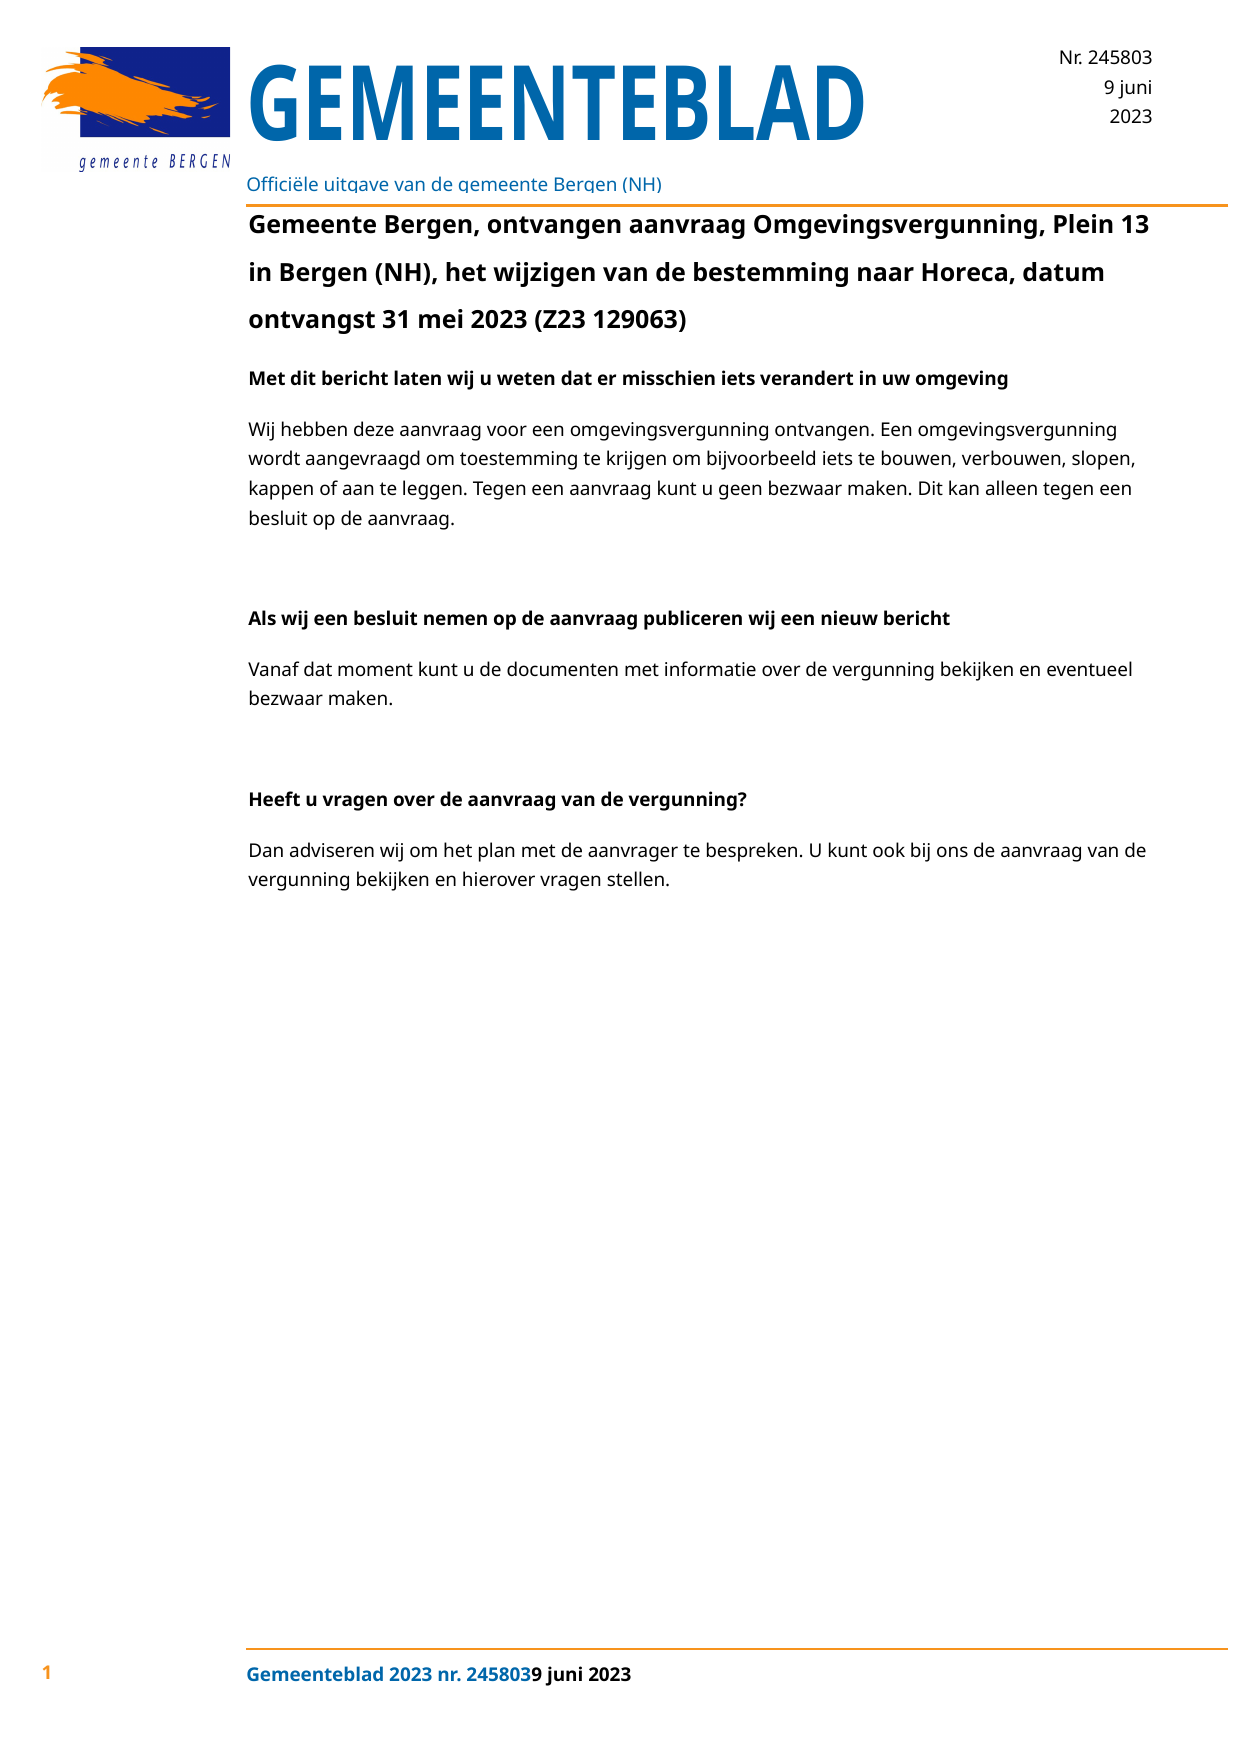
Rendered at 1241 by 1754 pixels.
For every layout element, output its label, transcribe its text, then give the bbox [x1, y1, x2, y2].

text Vanaf dat moment kunt u de documenten met informatie over de vergunning bekijken en eventueel bezwaar maken. [248, 656, 1152, 711]
picture [41, 47, 231, 172]
text Gemeente Bergen, ontvangen aanvraag Omgevingsvergunning, Plein 13 in Bergen (NH), het wijzigen van de bestemming naar Horeca, datum ontvangst 31 mei 2023 (Z23 129063) [248, 207, 1152, 336]
text Heeft u vragen over de aanvraag van de vergunning? [248, 786, 1152, 812]
text Dan adviseren wij om het plan met de aanvrager te bespreken. U kunt ook bij ons de aanvraag van de vergunning bekijken en hierover vragen stellen. [248, 837, 1152, 892]
text Als wij een besluit nemen op de aanvraag publiceren wij een nieuw bericht [248, 606, 1152, 631]
text Met dit bericht laten wij u weten dat er misschien iets verandert in uw omgeving [248, 366, 1152, 391]
text Wij hebben deze aanvraag voor een omgevingsvergunning ontvangen. Een omgevingsvergunning wordt aangevraagd om toestemming te krijgen om bijvoorbeeld iets te bouwen, verbouwen, slopen, kappen of aan te leggen. Tegen een aanvraag kunt u geen bezwaar maken. Dit kan alleen tegen een besluit op de aanvraag. [248, 416, 1152, 530]
